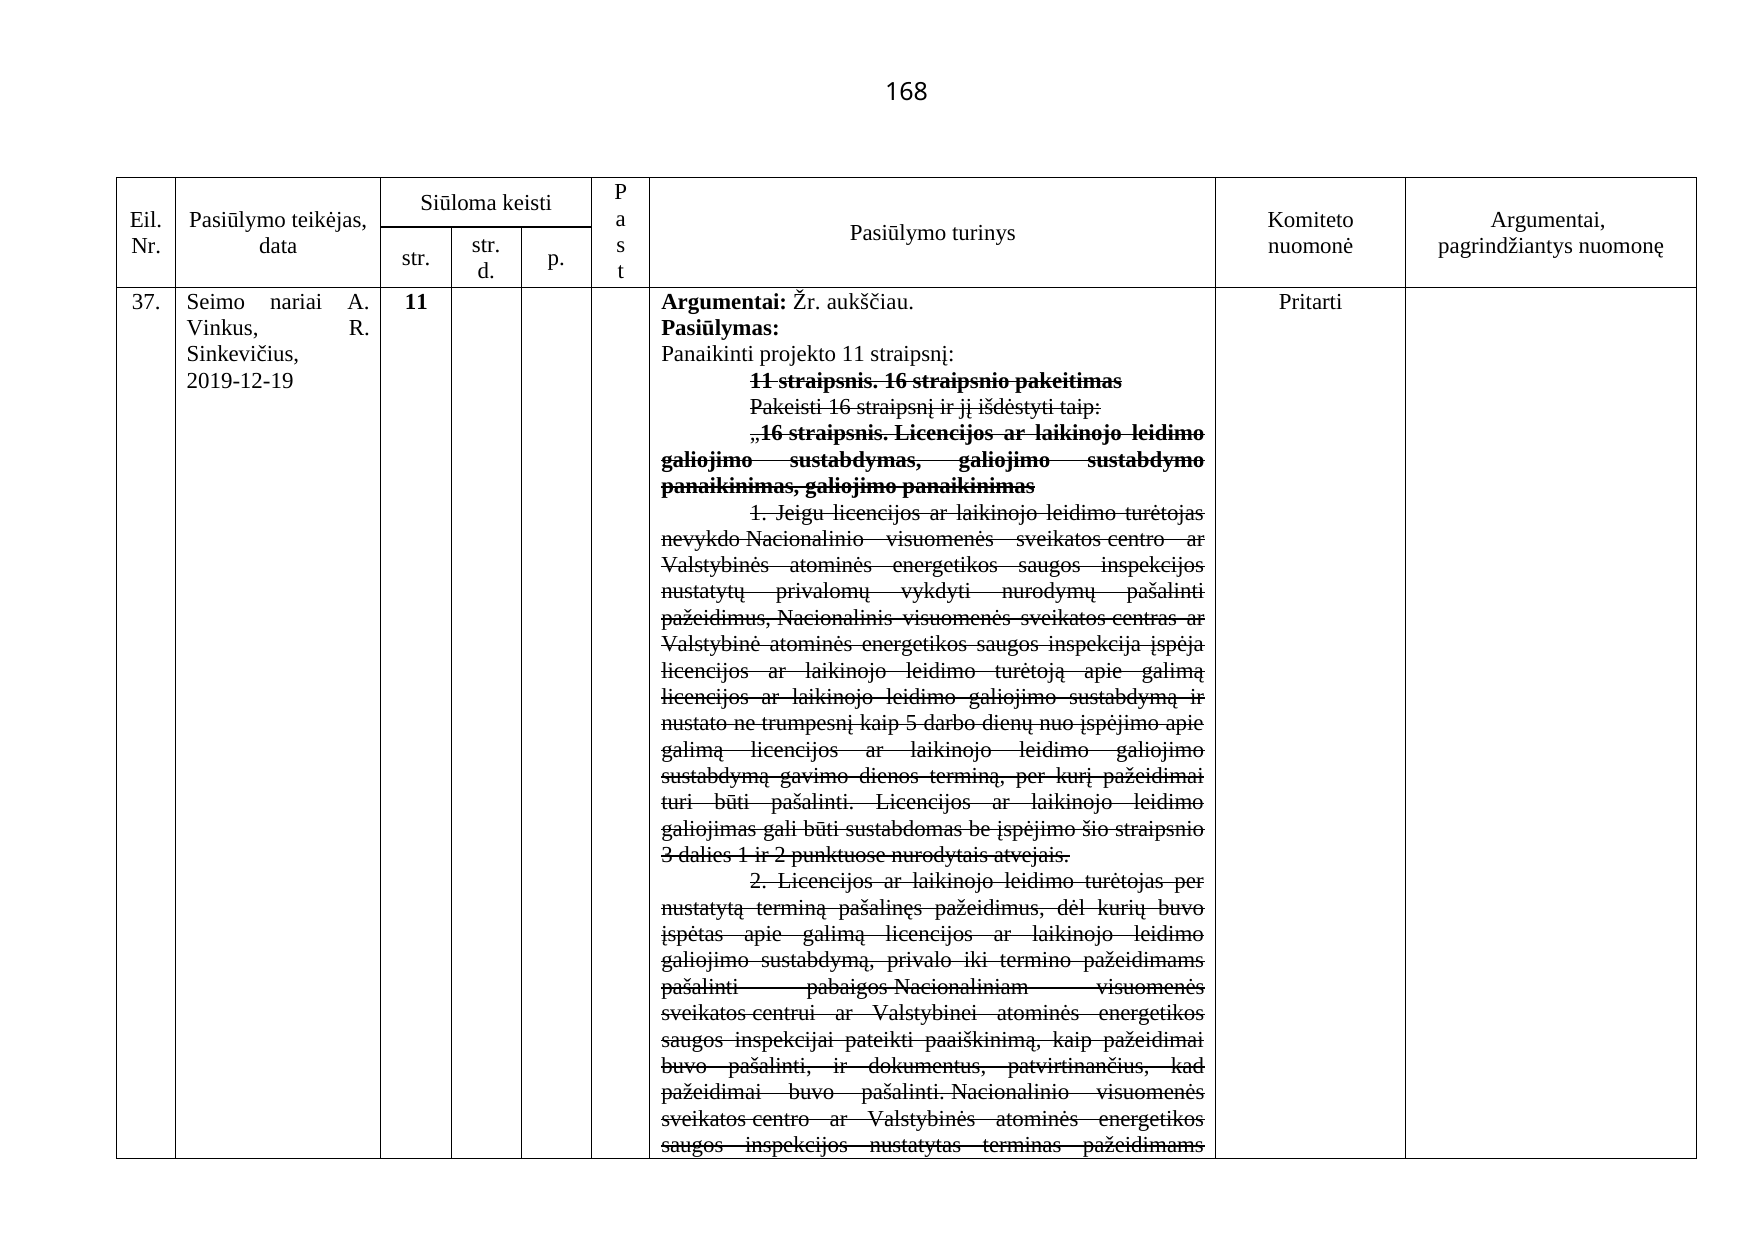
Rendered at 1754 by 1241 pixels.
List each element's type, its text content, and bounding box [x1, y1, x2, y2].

table_cell [592, 288, 649, 1157]
table_header Argumentai, pagrindžiantys nuomonę [1406, 178, 1696, 287]
table_cell [522, 288, 591, 1157]
table_header Pasiūlymo turinys [650, 178, 1215, 287]
table_cell Pritarti [1216, 288, 1405, 1157]
table_cell Argumentai: Žr. aukščiau. Pasiūlymas: Panaikinti projekto 11 straipsnį: 11 straipsnis. 16 straipsnio pakeitimas Pakeisti 16 straipsnį ir jį išdėstyti taip: „16 straipsnis. Licencijos ar laikinojo leidimo galiojimo sustabdymas, galiojimo sustabdymo panaikinimas, galiojimo panaikinimas 1. Jeigu licencijos ar laikinojo leidimo turėtojas nevykdo Nacionalinio visuomenės sveikatos centro ar Valstybinės atominės energetikos saugos inspekcijos nustatytų privalomų vykdyti nurodymų pašalinti pažeidimus, Nacionalinis visuomenės sveikatos centras ar Valstybinė atominės energetikos saugos inspekcija įspėja licencijos ar laikinojo leidimo turėtoją apie galimą licencijos ar laikinojo leidimo galiojimo sustabdymą ir nustato ne trumpesnį kaip 5 darbo dienų nuo įspėjimo apie galimą licencijos ar laikinojo leidimo galiojimo sustabdymą gavimo dienos terminą, per kurį pažeidimai turi būti pašalinti. Licencijos ar laikinojo leidimo galiojimas gali būti sustabdomas be įspėjimo šio straipsnio 3 dalies 1 ir 2 punktuose nurodytais atvejais. 2. Licencijos ar laikinojo leidimo turėtojas per nustatytą terminą pašalinęs pažeidimus, dėl kurių buvo įspėtas apie galimą licencijos ar laikinojo leidimo galiojimo sustabdymą, privalo iki termino pažeidimams pašalinti pabaigos Nacionaliniam visuomenės sveikatos centrui ar Valstybinei atominės energetikos saugos inspekcijai pateikti paaiškinimą, kaip pažeidimai buvo pašalinti, ir dokumentus, patvirtinančius, kad pažeidimai buvo pašalinti. Nacionalinio visuomenės sveikatos centro ar Valstybinės atominės energetikos saugos inspekcijos nustatytas terminas pažeidimams [650, 288, 1215, 1157]
table_header Pastabos [592, 178, 649, 287]
table_cell p. [522, 228, 591, 287]
table_cell 37. [117, 288, 175, 1157]
table_cell str. [381, 228, 451, 287]
table_header Pasiūlymo teikėjas, data [176, 178, 380, 287]
table_cell 11 [381, 288, 451, 1157]
table_cell [1406, 288, 1696, 1157]
table_header Siūloma keisti [381, 178, 591, 226]
table_cell str. d. [452, 228, 521, 287]
table_cell [452, 288, 521, 1157]
table_header Eil. Nr. [117, 178, 175, 287]
table_header Komiteto nuomonė [1216, 178, 1405, 287]
table_cell Seimo nariai A. Vinkus, R. Sinkevičius, 2019-12-19 [176, 288, 380, 1157]
